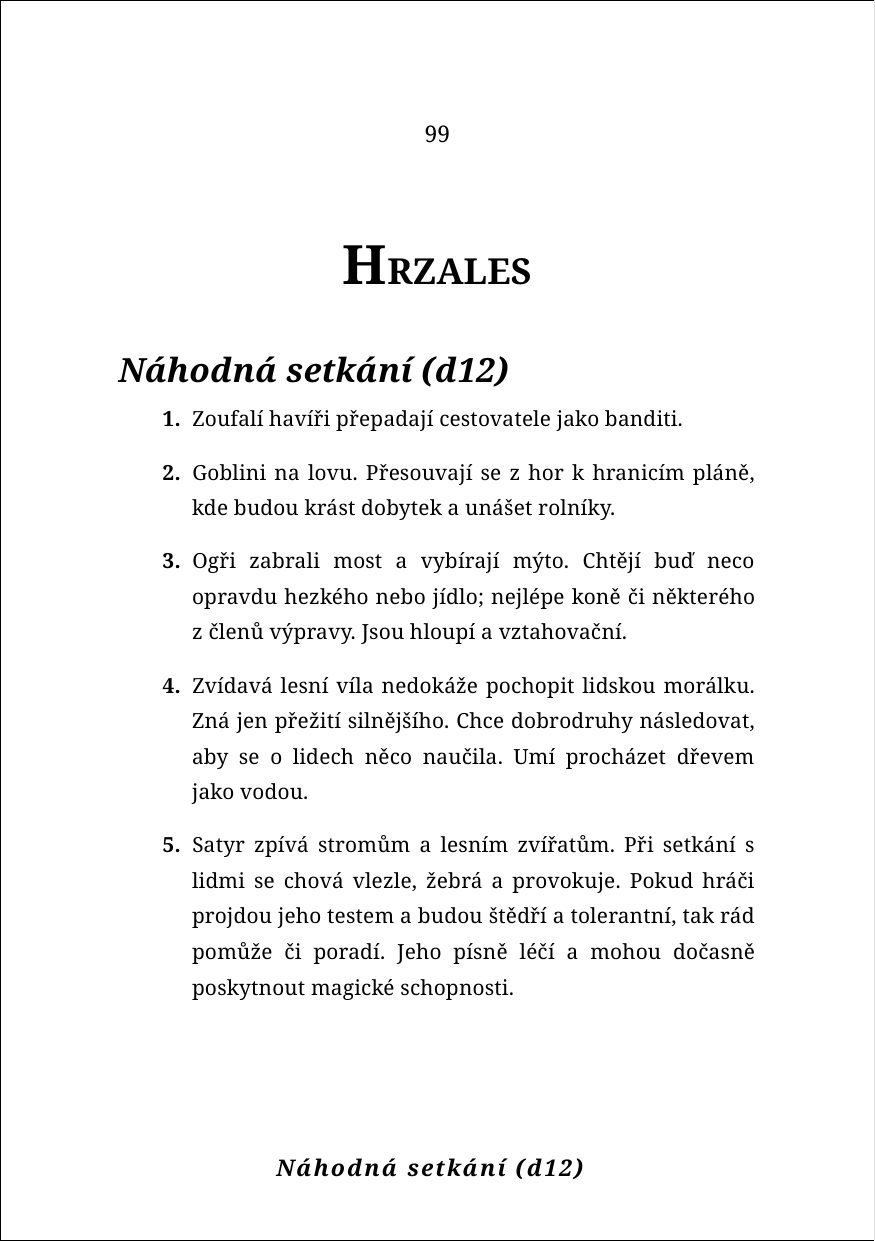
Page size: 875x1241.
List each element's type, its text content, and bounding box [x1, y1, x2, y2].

list Ogři zabrali most a vybírají mýto. Chtějí buď neco opravdu hezkého nebo jídlo; nejlépe koně či některého z členů výpravy. Jsou hloupí a vztahovační. [162, 546, 756, 646]
subtitle Náhodná setkání (d12) [118, 347, 756, 393]
list Zoufalí havíři přepadají cestovatele jako banditi. [162, 404, 756, 433]
subtitle Hrzales [118, 226, 756, 300]
list Zvídavá lesní víla nedokáže pochopit lidskou morálku. Zná jen přežití silnějšího. Chce dobrodruhy následovat, aby se o lidech něco naučila. Umí procházet dřevem jako vodou. [162, 671, 756, 806]
list Goblini na lovu. Přesouvají se z hor k hranicím pláně, kde budou krást dobytek a unášet rolníky. [162, 458, 756, 522]
list Satyr zpívá stromům a lesním zvířatům. Při setkání s lidmi se chová vlezle, žebrá a provokuje. Pokud hráči projdou jeho testem a budou štědří a tolerantní, tak rád pomůže či poradí. Jeho písně léčí a mohou dočasně poskytnout magické schopnosti. [162, 831, 756, 1001]
